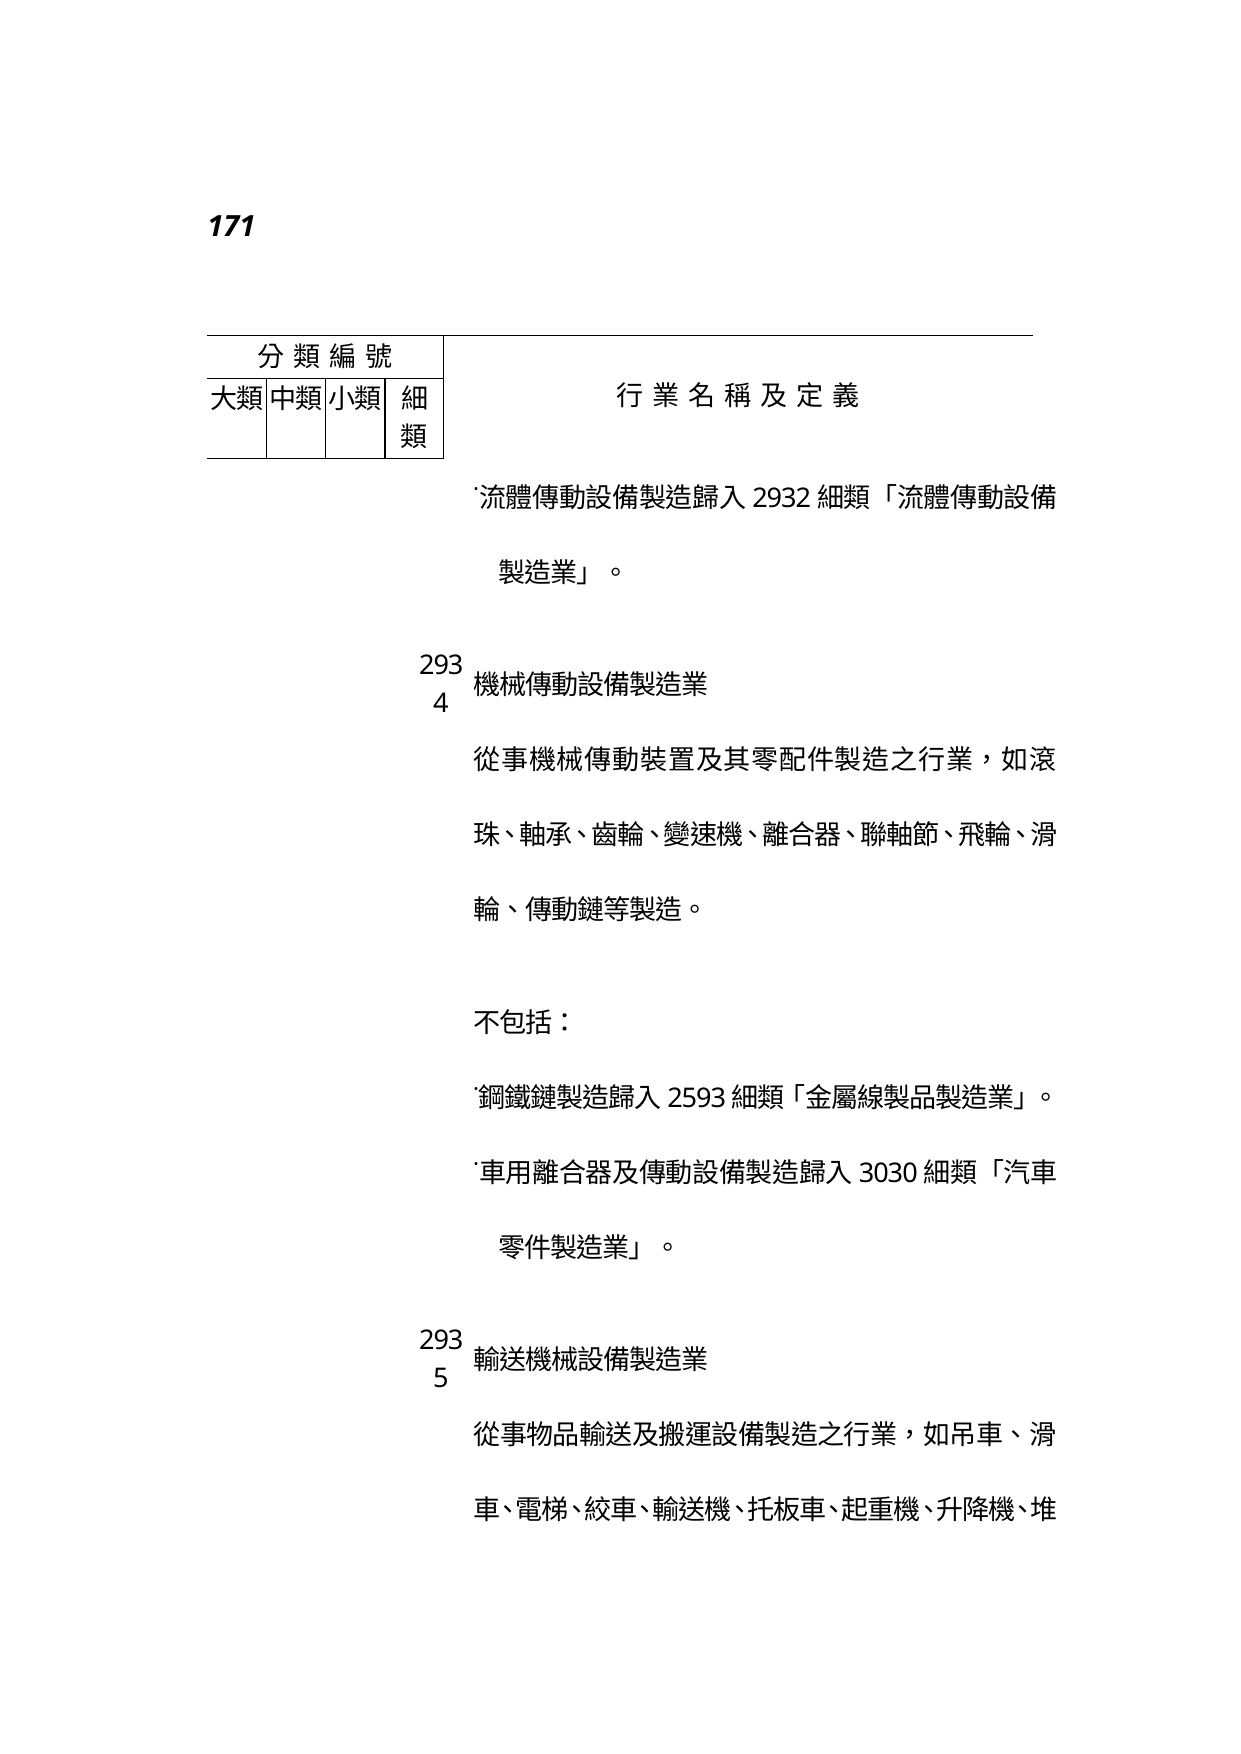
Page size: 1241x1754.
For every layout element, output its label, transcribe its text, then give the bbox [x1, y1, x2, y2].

table_cell 小類 [326, 379, 384, 458]
table_cell [412, 458, 470, 645]
table_header 分 類 編 號 [207, 336, 443, 378]
table_cell 輸送機械設備製造業 從事物品輸送及搬運設備製造之行業，如吊車、滑車、電梯、絞車、輸送機、托板車、起重機、升降機、堆 [470, 1320, 1060, 1545]
table_cell 2935 [412, 1320, 470, 1545]
table_cell [207, 1320, 233, 1545]
table_cell [233, 645, 292, 1320]
table_cell [351, 645, 412, 1320]
table_cell [293, 459, 351, 645]
table_cell 機械傳動設備製造業 從事機械傳動裝置及其零配件製造之行業，如滾珠、軸承、齒輪、變速機、離合器、聯軸節、飛輪、滑輪、傳動鏈等製造。 不包括： ˙鋼鐵鏈製造歸入2593細類「金屬線製品製造業」。 ˙車用離合器及傳動設備製造歸入3030細類「汽車零件製造業」。 [470, 645, 1060, 1320]
table_cell 大類 [207, 379, 266, 458]
table_cell [233, 459, 292, 645]
table_cell [207, 645, 233, 1320]
table_cell 細類 [386, 379, 443, 458]
table_cell 2934 [412, 645, 470, 1320]
table_cell [293, 1320, 351, 1545]
table_cell [233, 1320, 292, 1545]
table_cell [351, 459, 412, 645]
table_header [1033, 335, 1060, 378]
table_cell [293, 645, 351, 1320]
table_cell 中類 [267, 379, 325, 458]
table_header 行 業 名 稱 及 定 義 [444, 336, 1032, 458]
table_cell [1033, 378, 1060, 458]
table_cell [351, 1320, 412, 1545]
table_cell ˙流體傳動設備製造歸入2932細類「流體傳動設備製造業」。 [470, 458, 1060, 645]
table_cell [207, 459, 233, 645]
